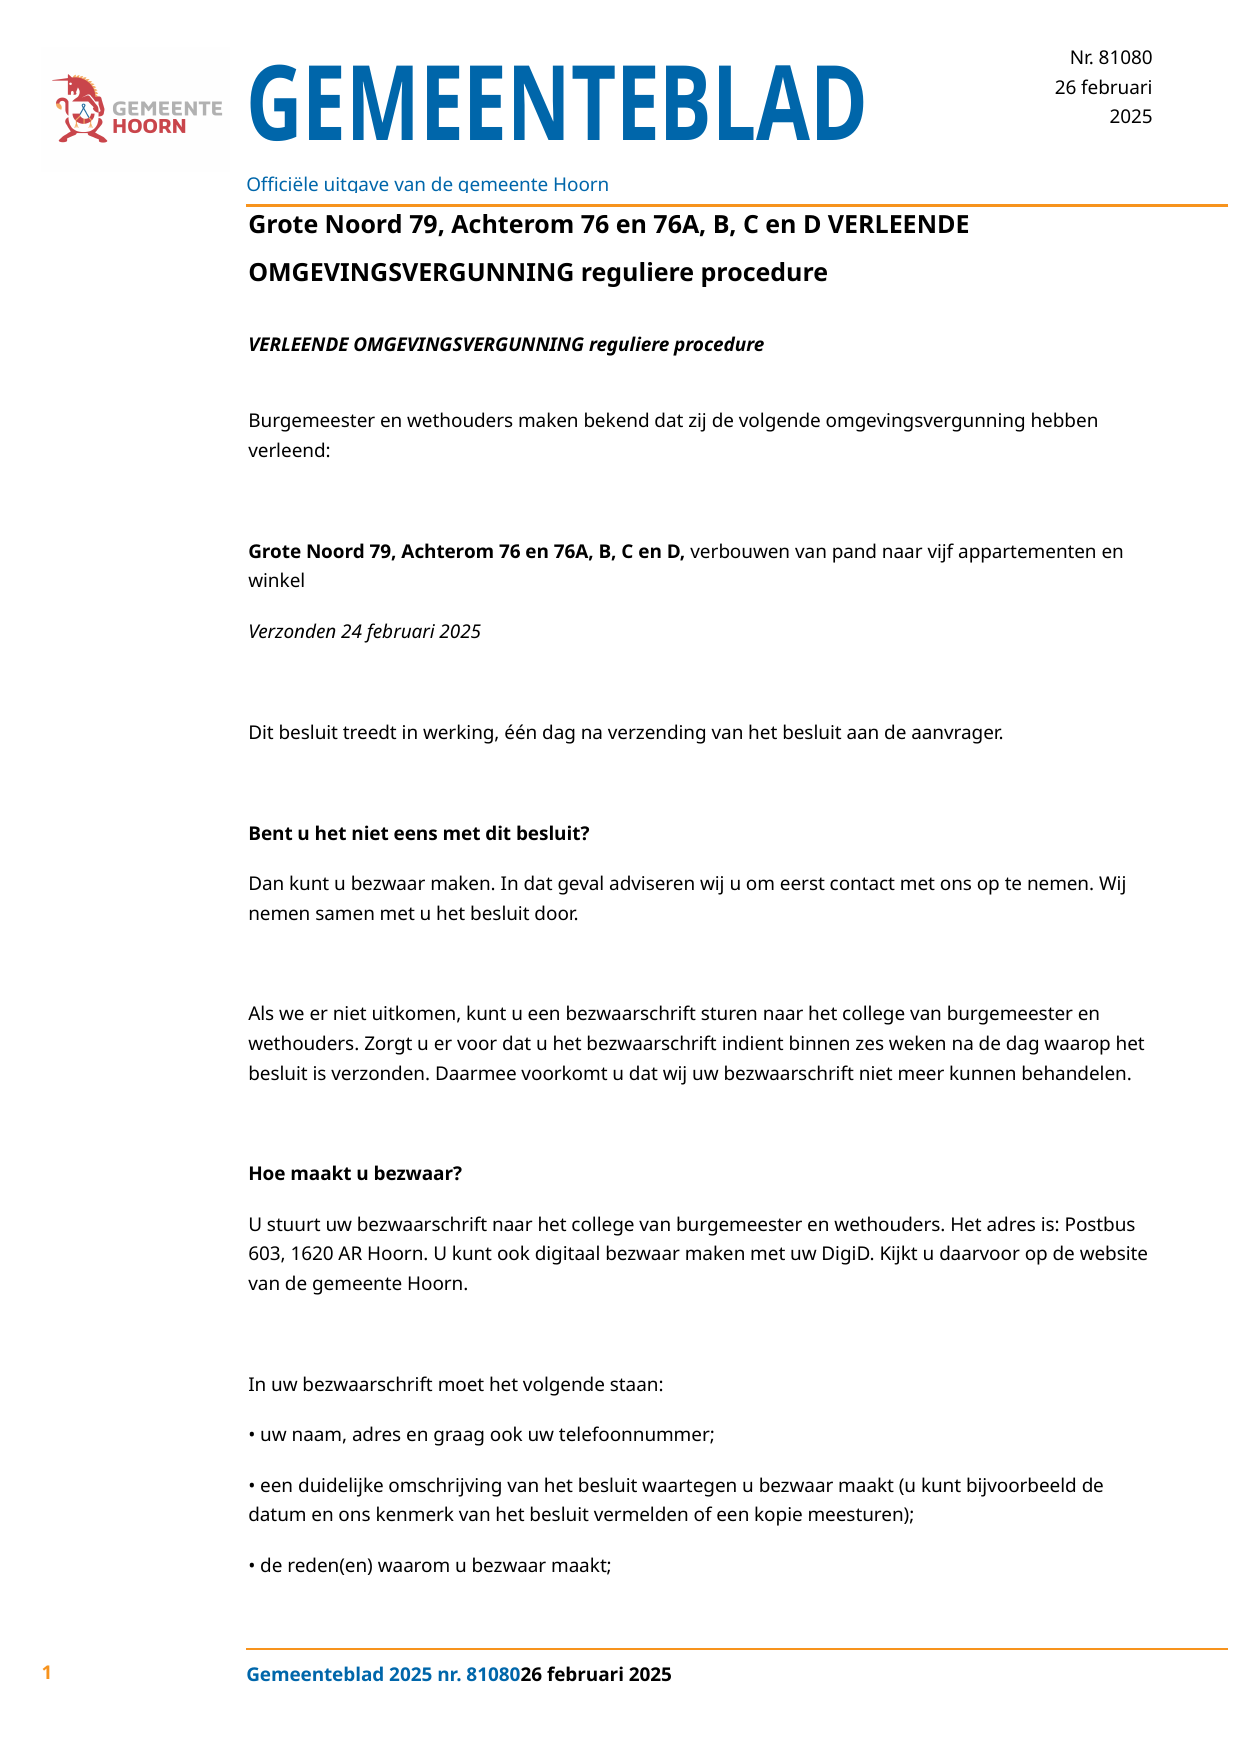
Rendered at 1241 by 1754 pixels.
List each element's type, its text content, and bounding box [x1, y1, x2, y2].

text Dan kunt u bezwaar maken. In dat geval adviseren wij u om eerst contact met ons op te nemen. Wij nemen samen met u het besluit door. [248, 870, 1152, 925]
text • uw naam, adres en graag ook uw telefoonnummer; [248, 1421, 1152, 1447]
text Burgemeester en wethouders maken bekend dat zij de volgende omgevingsvergunning hebben verleend: [248, 408, 1152, 463]
text VERLEENDE OMGEVINGSVERGUNNING reguliere procedure [248, 331, 1152, 357]
text In uw bezwaarschrift moet het volgende staan: [248, 1371, 1152, 1397]
text U stuurt uw bezwaarschrift naar het college van burgemeester en wethouders. Het adres is: Postbus 603, 1620 AR Hoorn. U kunt ook digitaal bezwaar maken met uw DigiD. Kijkt u daarvoor op de website van de gemeente Hoorn. [248, 1211, 1152, 1296]
text • de reden(en) waarom u bezwaar maakt; [248, 1552, 1152, 1577]
text Grote Noord 79, Achterom 76 en 76A, B, C en D VERLEENDE OMGEVINGSVERGUNNING reguliere procedure [248, 207, 1152, 288]
text Als we er niet uitkomen, kunt u een bezwaarschrift sturen naar het college van burgemeester en wethouders. Zorgt u er voor dat u het bezwaarschrift indient binnen zes weken na de dag waarop het besluit is verzonden. Daarmee voorkomt u dat wij uw bezwaarschrift niet meer kunnen behandelen. [248, 1001, 1152, 1085]
picture [41, 47, 231, 172]
text Bent u het niet eens met dit besluit? [248, 820, 1152, 845]
text Grote Noord 79, Achterom 76 en 76A, B, C en D, verbouwen van pand naar vijf appartementen en winkel [248, 538, 1152, 593]
text Hoe maakt u bezwaar? [248, 1161, 1152, 1186]
text Verzonden 24 februari 2025 [248, 618, 1152, 644]
text • een duidelijke omschrijving van het besluit waartegen u bezwaar maakt (u kunt bijvoorbeeld de datum en ons kenmerk van het besluit vermelden of een kopie meesturen); [248, 1472, 1152, 1527]
text Dit besluit treedt in werking, één dag na verzending van het besluit aan de aanvrager. [248, 719, 1152, 744]
